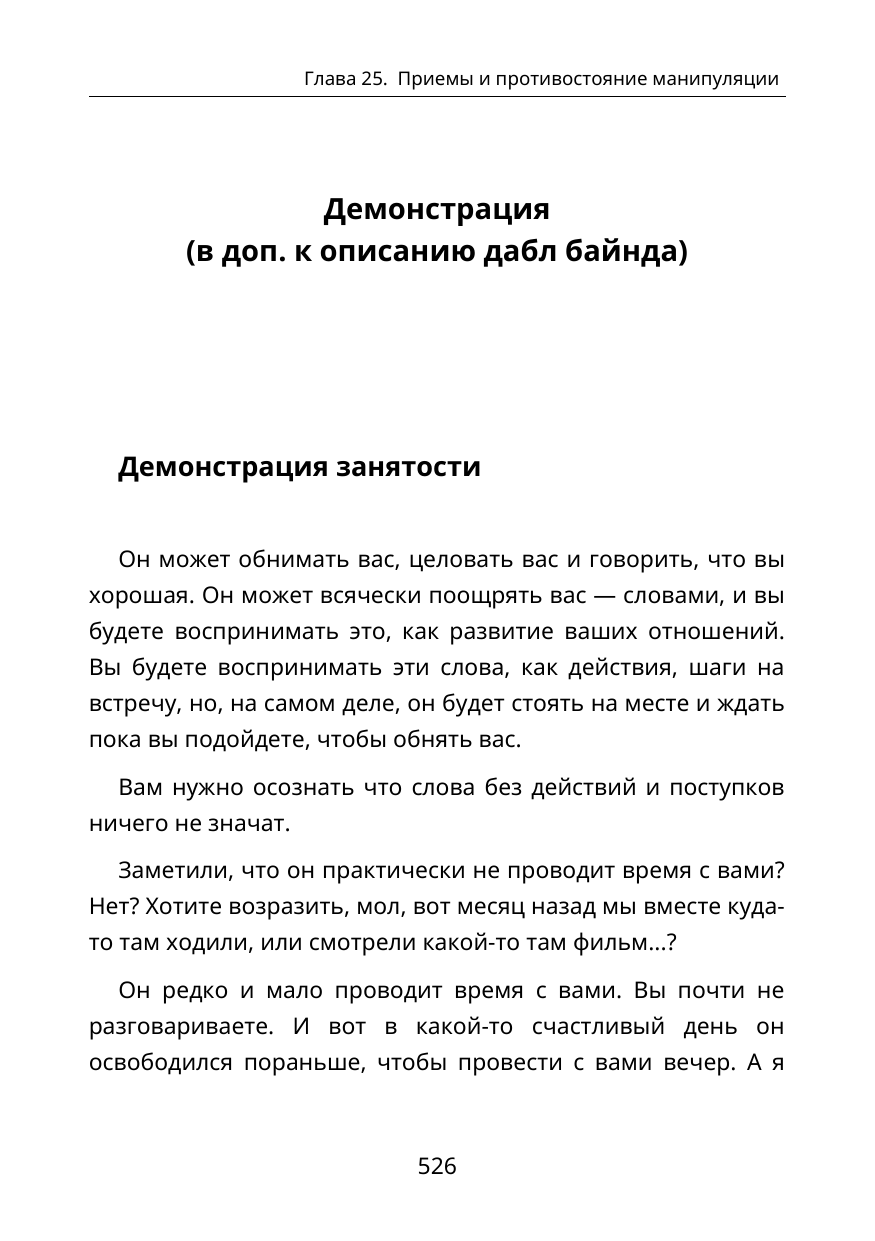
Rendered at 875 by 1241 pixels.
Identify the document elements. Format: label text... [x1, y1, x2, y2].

subtitle Демонстрация (в доп. к описанию дабл байнда) [88, 185, 786, 270]
text Он может обнимать вас, целовать вас и говорить, что вы хорошая. Он может всячески поощрять вас — словами, и вы будете воспринимать это, как развитие ваших отношений. Вы будете воспринимать эти слова, как действия, шаги на встречу, но, на самом деле, он будет стоять на месте и ждать пока вы подойдете, чтобы обнять вас. [88, 543, 786, 754]
text Заметили, что он практически не проводит время с вами? Нет? Хотите возразить, мол, вот месяц назад мы вместе куда-то там ходили, или смотрели какой-то там фильм...? [88, 854, 786, 957]
subtitle Демонстрация занятости [88, 447, 786, 484]
text Он редко и мало проводит время с вами. Вы почти не разговариваете. И вот в какой-то счастливый день он освободился пораньше, чтобы провести с вами вечер. А я [88, 974, 786, 1077]
text Вам нужно осознать что слова без действий и поступков ничего не значат. [88, 771, 786, 838]
